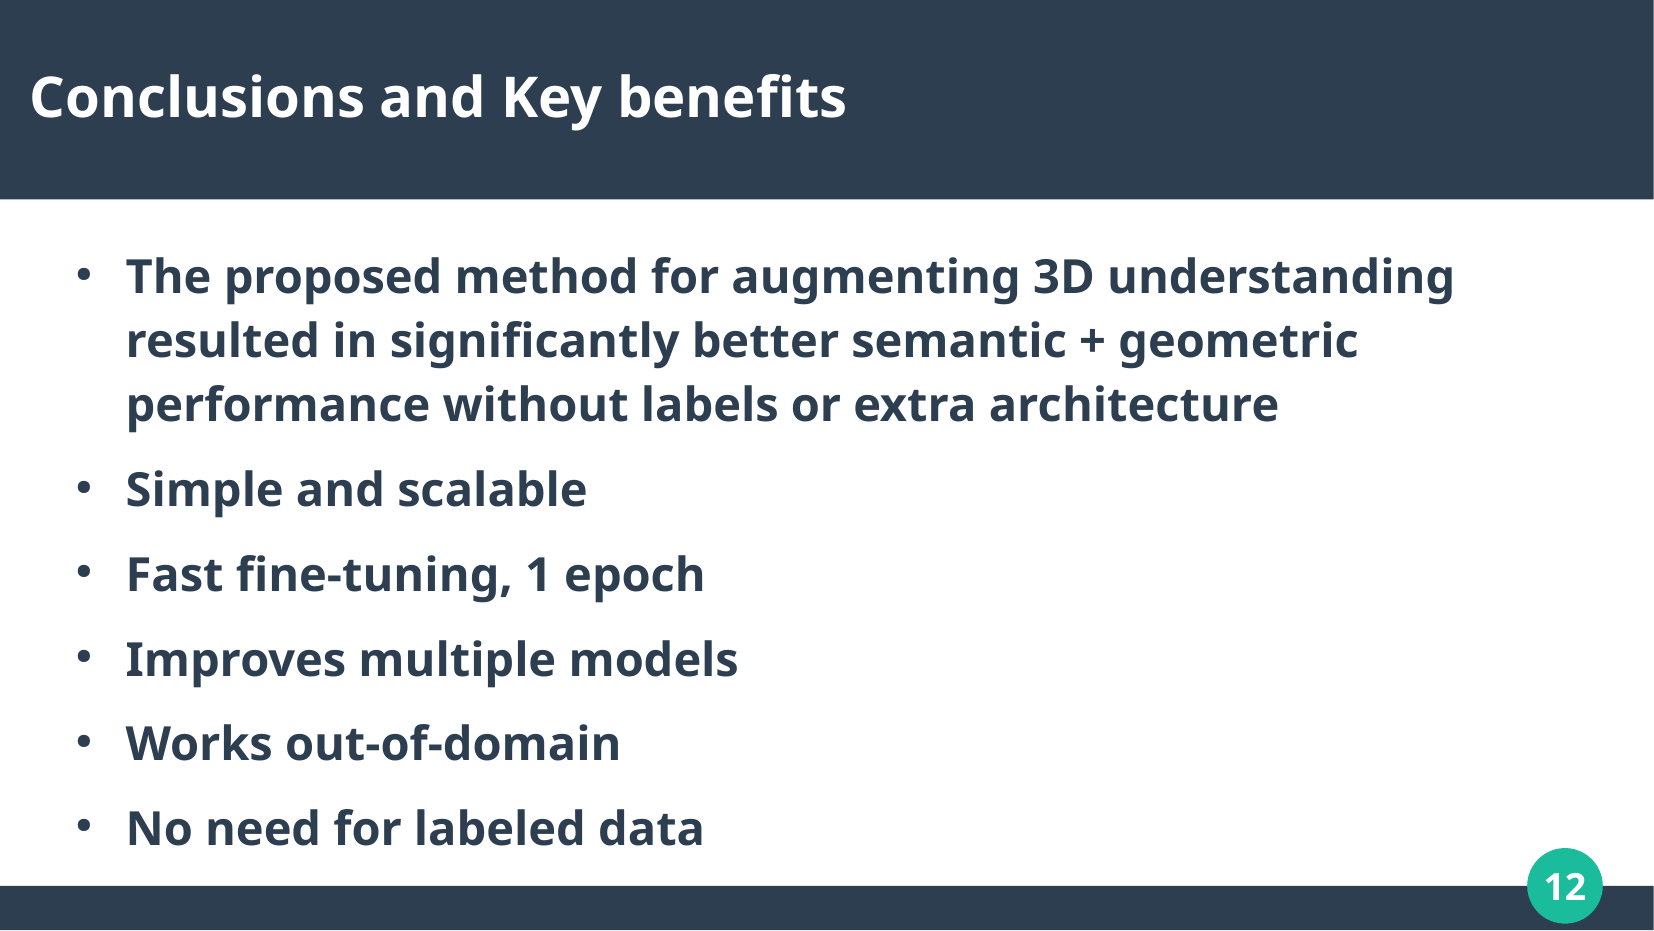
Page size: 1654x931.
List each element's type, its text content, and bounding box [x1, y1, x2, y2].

list The proposed method for augmenting 3D understanding resulted in significantly better semantic + geometric performance without labels or extra architecture Simple and scalable Fast fine-tuning, 1 epoch Improves multiple models Works out-of-domain No need for labeled data [59, 243, 1595, 864]
title Conclusions and Key benefits [29, 37, 1565, 155]
